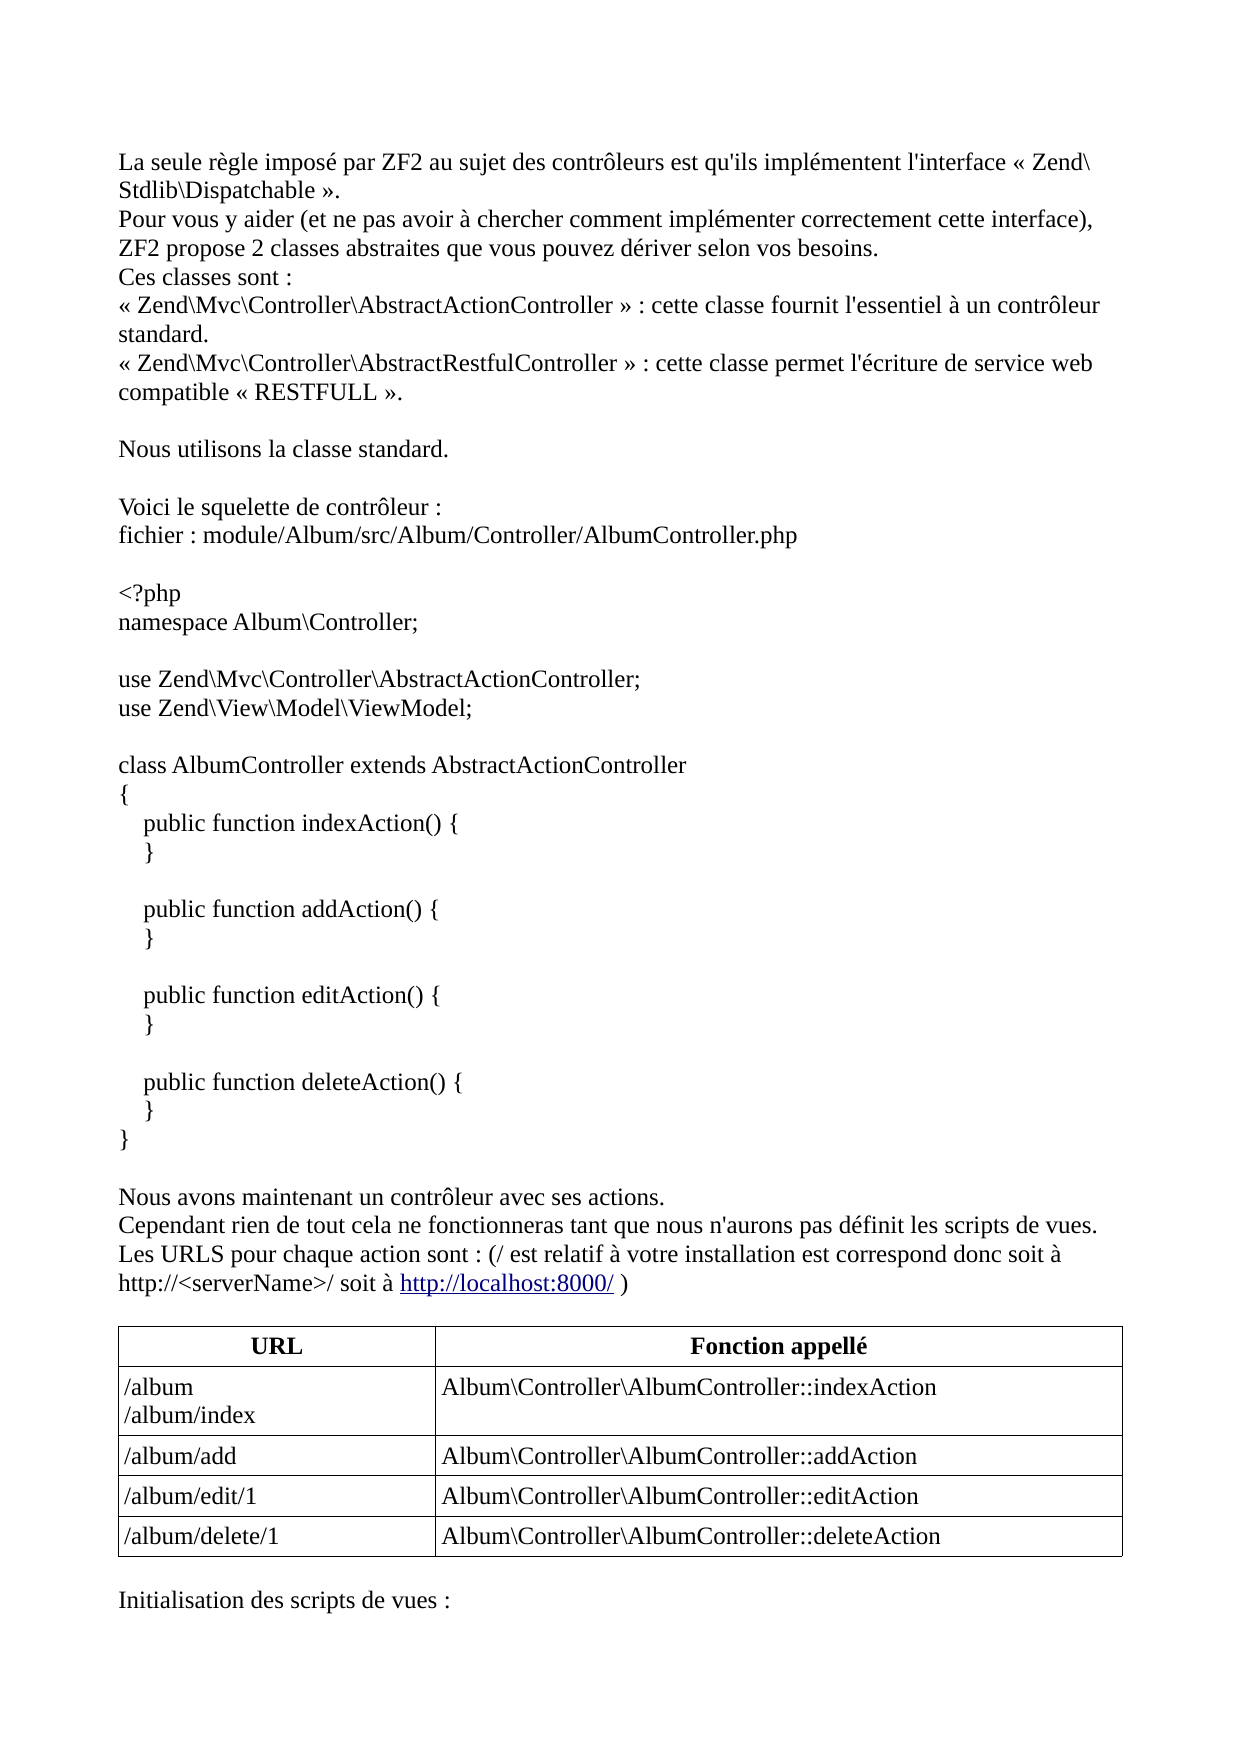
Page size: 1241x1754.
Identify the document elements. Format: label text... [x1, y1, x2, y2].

table_cell /album/edit/1 [119, 1476, 435, 1516]
text public function indexAction() { [118, 808, 1122, 837]
text public function addAction() { [118, 894, 1122, 923]
table_header URL [119, 1327, 435, 1366]
table_cell Album\Controller\AlbumController::indexAction [436, 1367, 1122, 1435]
text fichier : module/Album/src/Album/Controller/AlbumController.php [118, 521, 1122, 549]
table_cell /album/delete/1 [119, 1517, 435, 1556]
table_cell /album/add [119, 1436, 435, 1475]
text namespace Album\Controller; [118, 607, 1122, 636]
text Voici le squelette de contrôleur : [118, 492, 1122, 521]
text La seule règle imposé par ZF2 au sujet des contrôleurs est qu'ils implémentent l'interface « Zend\Stdlib\Dispatchable ». [118, 147, 1122, 204]
text Cependant rien de tout cela ne fonctionneras tant que nous n'aurons pas définit les scripts de vues. [118, 1211, 1122, 1239]
table_cell Album\Controller\AlbumController::deleteAction [436, 1517, 1122, 1556]
text Pour vous y aider (et ne pas avoir à chercher comment implémenter correctement cette interface), ZF2 propose 2 classes abstraites que vous pouvez dériver selon vos besoins. [118, 204, 1122, 262]
text { [118, 779, 1122, 808]
table_header Fonction appellé [436, 1327, 1122, 1366]
text « Zend\Mvc\Controller\AbstractActionController » : cette classe fournit l'essentiel à un contrôleur standard. [118, 291, 1122, 348]
text } [118, 923, 1122, 952]
text Nous utilisons la classe standard. [118, 434, 1122, 463]
text Ces classes sont : [118, 262, 1122, 291]
text Initialisation des scripts de vues : [118, 1585, 1122, 1613]
text Les URLS pour chaque action sont : (/ est relatif à votre installation est correspond donc soit à http://<serverName>/ soit à http://localhost:8000/ ) [118, 1239, 1122, 1297]
text class AlbumController extends AbstractActionController [118, 751, 1122, 779]
table_cell Album\Controller\AlbumController::addAction [436, 1436, 1122, 1475]
text } [118, 1096, 1122, 1124]
text public function editAction() { [118, 981, 1122, 1009]
text use Zend\View\Model\ViewModel; [118, 693, 1122, 722]
text Nous avons maintenant un contrôleur avec ses actions. [118, 1182, 1122, 1211]
text <?php [118, 578, 1122, 607]
table_cell /album /album/index [119, 1367, 435, 1435]
text } [118, 1124, 1122, 1153]
text « Zend\Mvc\Controller\AbstractRestfulController » : cette classe permet l'écriture de service web compatible « RESTFULL ». [118, 348, 1122, 406]
text } [118, 1009, 1122, 1038]
text public function deleteAction() { [118, 1067, 1122, 1096]
text use Zend\Mvc\Controller\AbstractActionController; [118, 664, 1122, 693]
table_cell Album\Controller\AlbumController::editAction [436, 1476, 1122, 1516]
text } [118, 837, 1122, 866]
